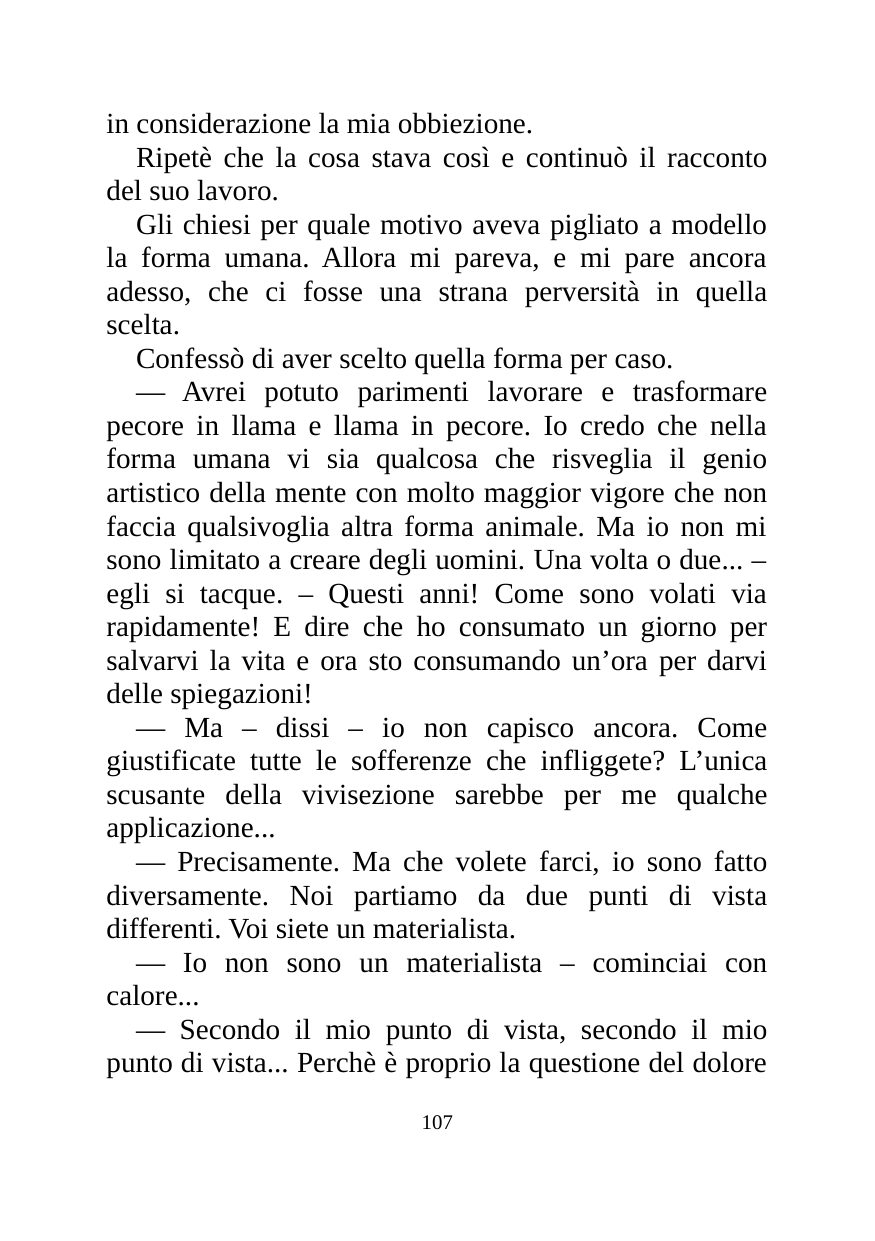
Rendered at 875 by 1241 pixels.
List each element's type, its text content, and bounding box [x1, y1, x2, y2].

text in considerazione la mia obbiezione. [106, 106, 768, 140]
text — Io non sono un materialista – cominciai con calore... [106, 945, 768, 1012]
text — Avrei potuto parimenti lavorare e trasformare pecore in llama e llama in pecore. Io credo che nella forma umana vi sia qualcosa che risveglia il genio artistico della mente con molto maggior vigore che non faccia qualsivoglia altra forma animale. Ma io non mi sono limitato a creare degli uomini. Una volta o due... – egli si tacque. – Questi anni! Come sono volati via rapidamente! E dire che ho consumato un giorno per salvarvi la vita e ora sto consumando un’ora per darvi delle spiegazioni! [106, 374, 768, 710]
text Confessò di aver scelto quella forma per caso. [106, 341, 768, 374]
text — Secondo il mio punto di vista, secondo il mio punto di vista... Perchè è proprio la questione del dolore [106, 1012, 768, 1079]
text Ripetè che la cosa stava così e continuò il racconto del suo lavoro. [106, 140, 768, 207]
text — Precisamente. Ma che volete farci, io sono fatto diversamente. Noi partiamo da due punti di vista differenti. Voi siete un materialista. [106, 844, 768, 945]
text — Ma – dissi – io non capisco ancora. Come giustificate tutte le sofferenze che infliggete? L’unica scusante della vivisezione sarebbe per me qualche applicazione... [106, 710, 768, 844]
text Gli chiesi per quale motivo aveva pigliato a modello la forma umana. Allora mi pareva, e mi pare ancora adesso, che ci fosse una strana perversità in quella scelta. [106, 207, 768, 341]
